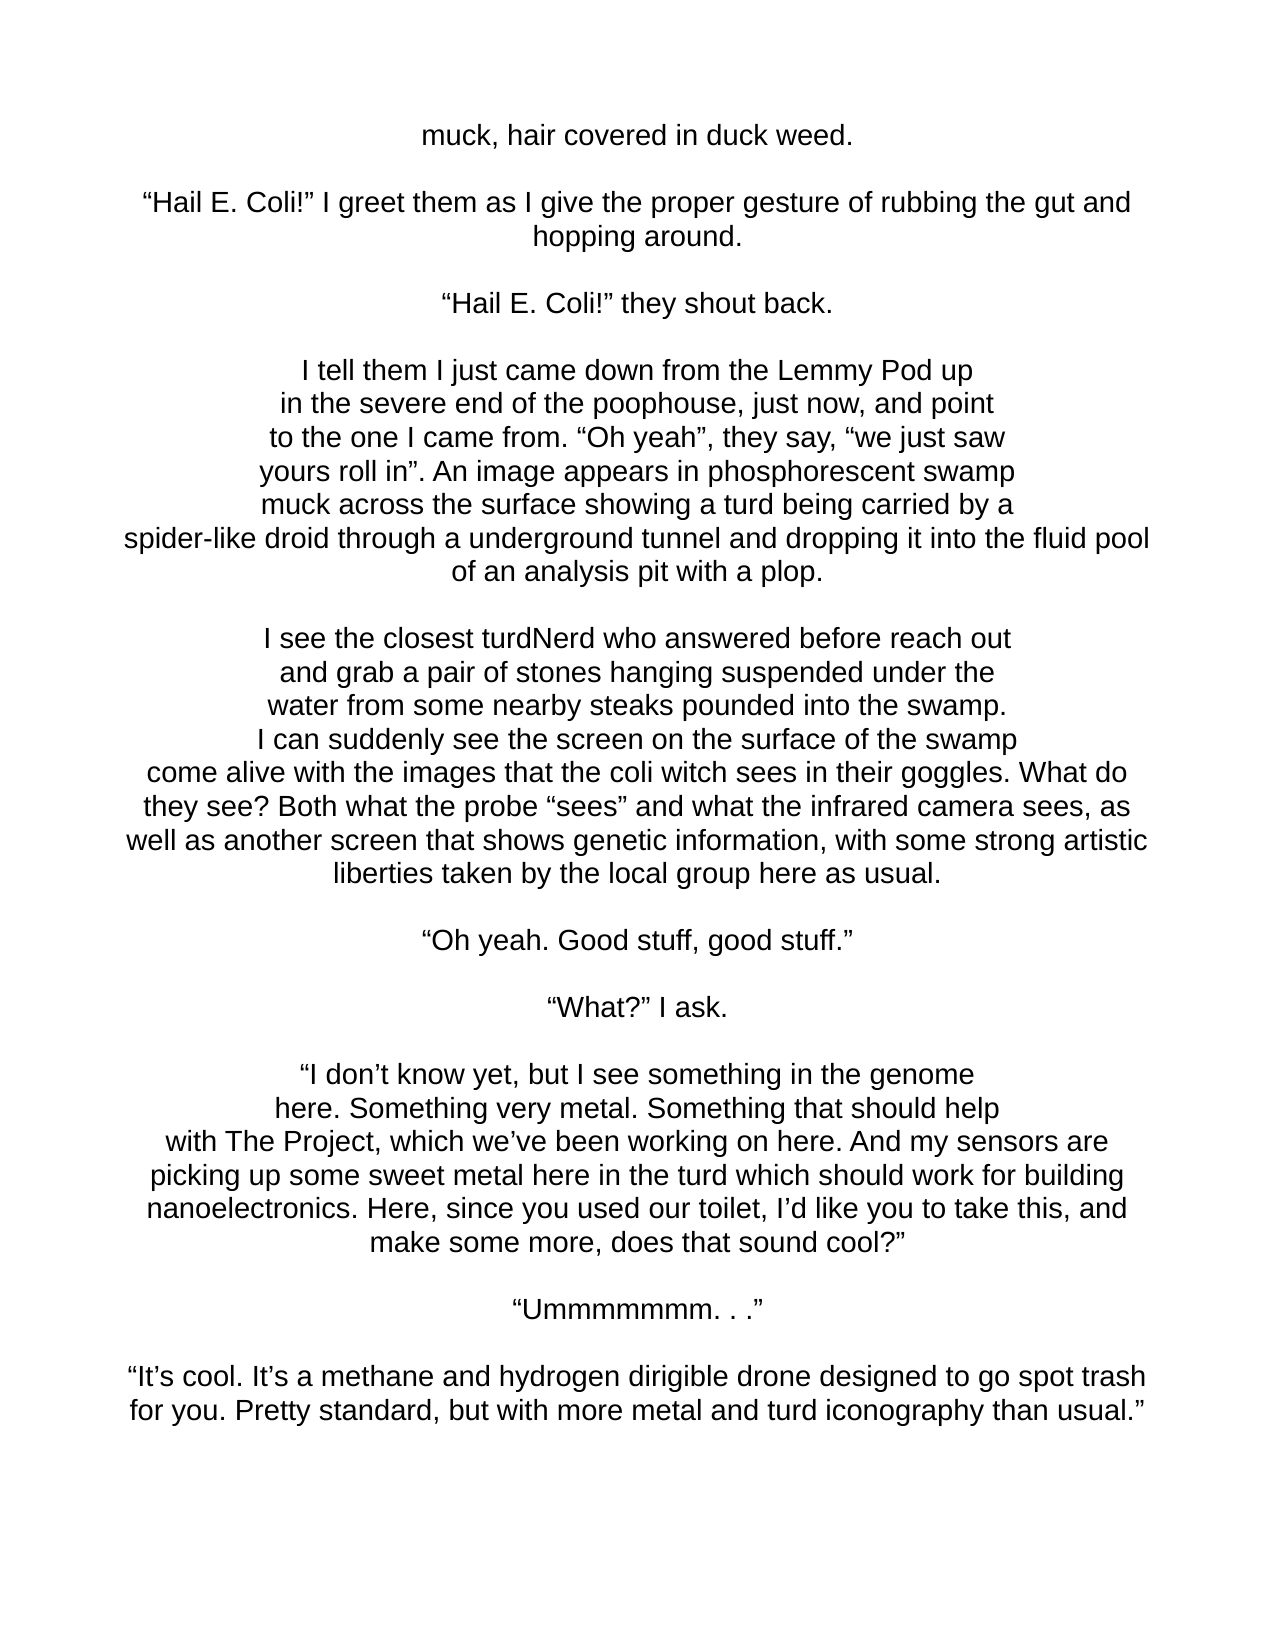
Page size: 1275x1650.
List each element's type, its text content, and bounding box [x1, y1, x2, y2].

text in the severe end of the poophouse, just now, and point [118, 386, 1157, 420]
text muck across the surface showing a turd being carried by a [118, 487, 1157, 521]
text yours roll in”. An image appears in phosphorescent swamp [118, 453, 1157, 487]
text I tell them I just came down from the Lemmy Pod up [118, 353, 1157, 386]
text “Oh yeah. Good stuff, good stuff.” [118, 923, 1157, 957]
text here. Something very metal. Something that should help [118, 1091, 1157, 1124]
text “I don’t know yet, but I see something in the genome [118, 1057, 1157, 1091]
text “It’s cool. It’s a methane and hydrogen dirigible drone designed to go spot trash for you. Pretty standard, but with more metal and turd iconography than usual.” [118, 1359, 1157, 1426]
text “What?” I ask. [118, 990, 1157, 1024]
text with The Project, which we’ve been working on here. And my sensors are picking up some sweet metal here in the turd which should work for building nanoelectronics. Here, since you used our toilet, I’d like you to take this, and make some more, does that sound cool?” [118, 1124, 1157, 1258]
text I see the closest turdNerd who answered before reach out [118, 621, 1157, 655]
text come alive with the images that the coli witch sees in their goggles. What do they see? Both what the probe “sees” and what the infrared camera sees, as well as another screen that shows genetic information, with some strong artistic liberties taken by the local group here as usual. [118, 755, 1157, 889]
text “Ummmmmmm. . .” [118, 1292, 1157, 1326]
text I can suddenly see the screen on the surface of the swamp [118, 722, 1157, 755]
text spider-like droid through a underground tunnel and dropping it into the fluid pool of an analysis pit with a plop. [118, 521, 1157, 588]
text water from some nearby steaks pounded into the swamp. [118, 688, 1157, 722]
text “Hail E. Coli!” they shout back. [118, 286, 1157, 319]
text to the one I came from. “Oh yeah”, they say, “we just saw [118, 420, 1157, 453]
text “Hail E. Coli!” I greet them as I give the proper gesture of rubbing the gut and hopping around. [118, 185, 1157, 252]
text muck, hair covered in duck weed. [118, 118, 1157, 152]
text and grab a pair of stones hanging suspended under the [118, 655, 1157, 688]
